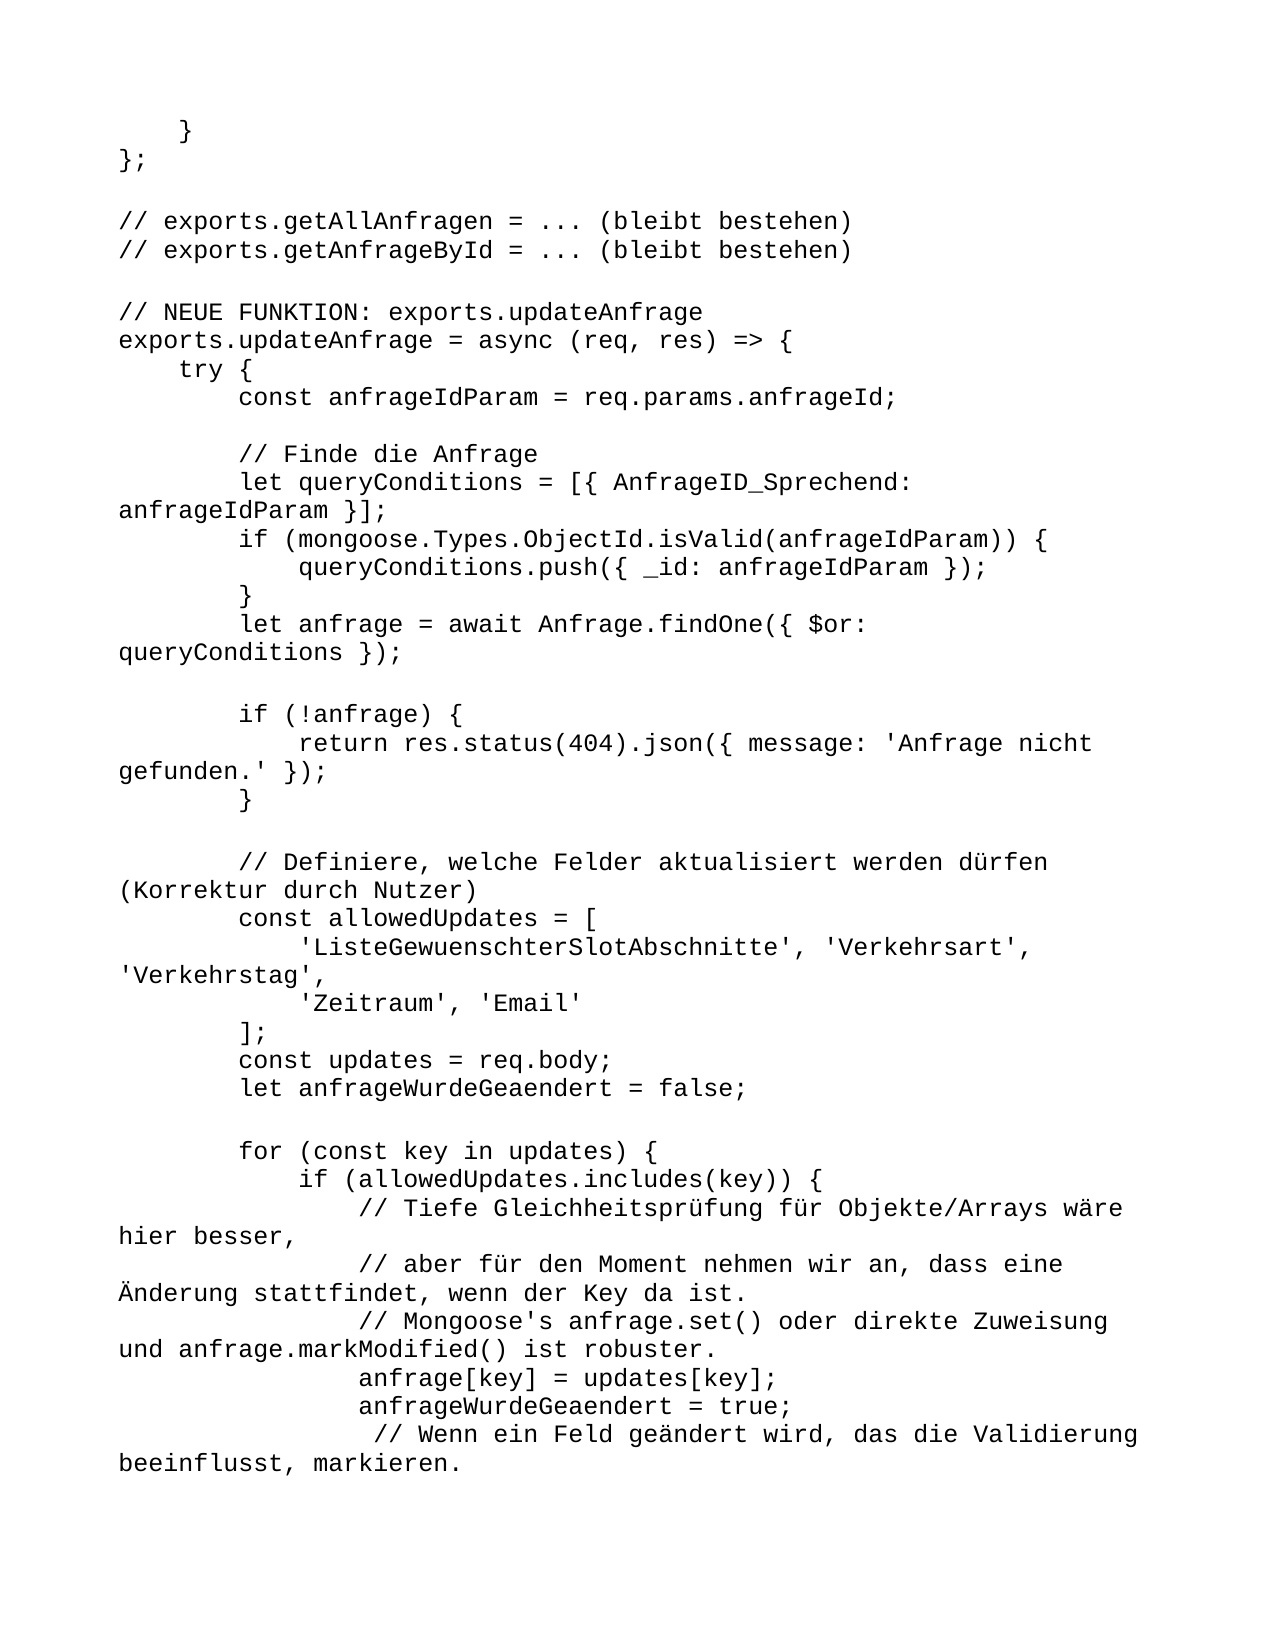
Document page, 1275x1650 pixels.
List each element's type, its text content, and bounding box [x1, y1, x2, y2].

text if (!anfrage) { [118, 702, 1157, 730]
text return res.status(404).json({ message: 'Anfrage nicht gefunden.' }); [118, 730, 1157, 787]
text 'ListeGewuenschterSlotAbschnitte', 'Verkehrsart', 'Verkehrstag', [118, 934, 1157, 991]
text ]; [118, 1019, 1157, 1048]
text // Wenn ein Feld geändert wird, das die Validierung beeinflusst, markieren. [118, 1422, 1157, 1478]
text let queryConditions = [{ AnfrageID_Sprechend: anfrageIdParam }]; [118, 469, 1157, 526]
text // exports.getAllAnfragen = ... (bleibt bestehen) [118, 209, 1157, 237]
text if (mongoose.Types.ObjectId.isValid(anfrageIdParam)) { [118, 526, 1157, 554]
text exports.updateAnfrage = async (req, res) => { [118, 328, 1157, 356]
text // aber für den Moment nehmen wir an, dass eine Änderung stattfindet, wenn der Key da ist. [118, 1252, 1157, 1308]
text // NEUE FUNKTION: exports.updateAnfrage [118, 299, 1157, 328]
text // Definiere, welche Felder aktualisiert werden dürfen (Korrektur durch Nutzer) [118, 849, 1157, 906]
text queryConditions.push({ _id: anfrageIdParam }); [118, 554, 1157, 583]
text for (const key in updates) { [118, 1138, 1157, 1167]
text }; [118, 146, 1157, 175]
text // Finde die Anfrage [118, 441, 1157, 469]
text let anfrage = await Anfrage.findOne({ $or: queryConditions }); [118, 611, 1157, 668]
text anfrage[key] = updates[key]; [118, 1365, 1157, 1393]
text // Tiefe Gleichheitsprüfung für Objekte/Arrays wäre hier besser, [118, 1195, 1157, 1252]
text 'Zeitraum', 'Email' [118, 991, 1157, 1019]
text // Mongoose's anfrage.set() oder direkte Zuweisung und anfrage.markModified() ist robuster. [118, 1308, 1157, 1365]
text // exports.getAnfrageById = ... (bleibt bestehen) [118, 237, 1157, 266]
text } [118, 787, 1157, 815]
text let anfrageWurdeGeaendert = false; [118, 1076, 1157, 1104]
text const anfrageIdParam = req.params.anfrageId; [118, 384, 1157, 413]
text try { [118, 356, 1157, 384]
text anfrageWurdeGeaendert = true; [118, 1393, 1157, 1422]
text const updates = req.body; [118, 1048, 1157, 1076]
text if (allowedUpdates.includes(key)) { [118, 1167, 1157, 1195]
text const allowedUpdates = [ [118, 906, 1157, 934]
text } [118, 583, 1157, 611]
text } [118, 118, 1157, 146]
